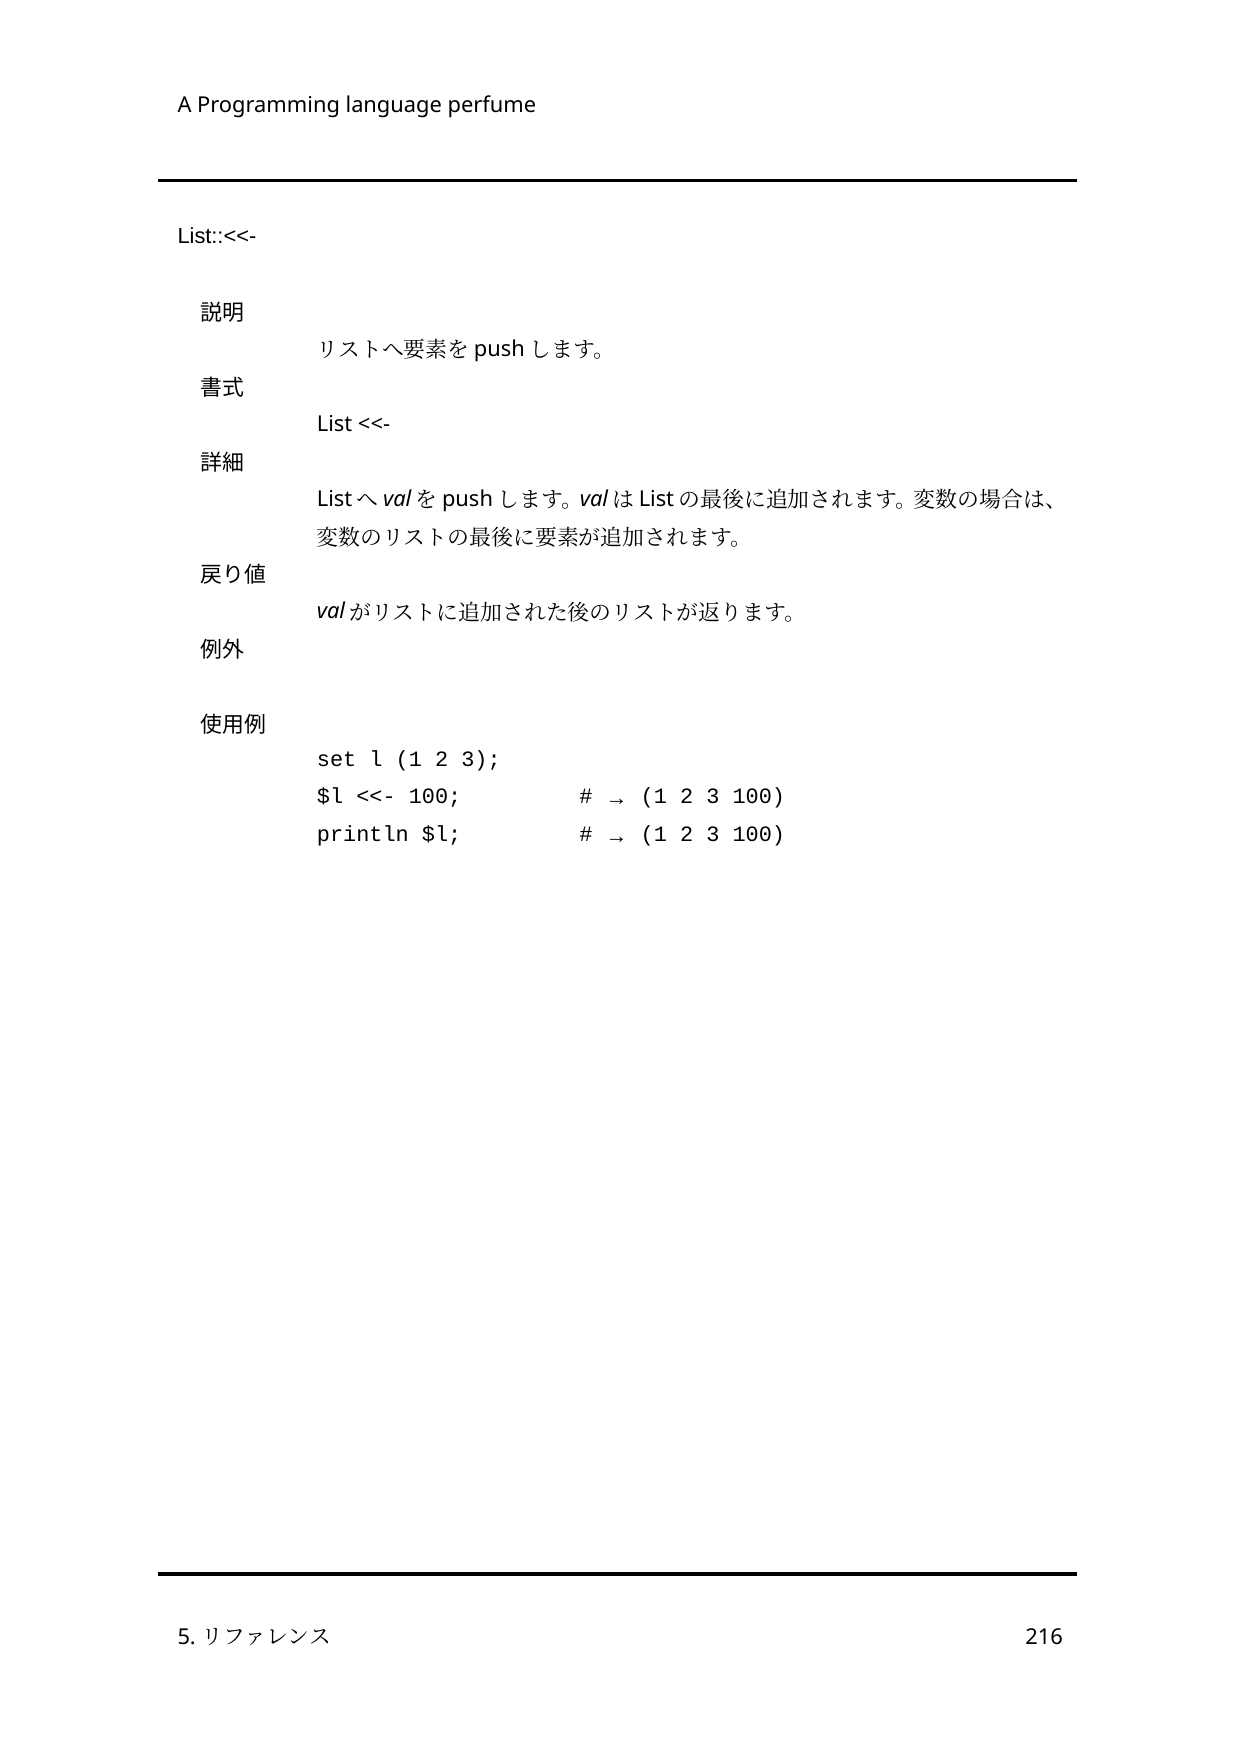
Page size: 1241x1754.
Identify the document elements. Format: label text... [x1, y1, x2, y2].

table_cell List <<- [317, 367, 1063, 442]
table_header リストへ要素をpushします。 [317, 292, 1063, 367]
table_cell 戻り値 [200, 554, 317, 629]
subtitle List::<<- [177, 217, 1063, 254]
table_cell set l (1 2 3); $l <<- 100; # → (1 2 3 100) println $l; # → (1 2 3 100) [317, 704, 1063, 854]
table_cell 使用例 [200, 704, 317, 854]
table_cell 書式 [200, 367, 317, 442]
table_header 説明 [200, 292, 317, 367]
table_cell [317, 629, 1063, 704]
table_cell Listへvalをpushします。valはListの最後に追加されます。変数の場合は、変数のリストの最後に要素が追加されます。 [317, 442, 1063, 554]
table_cell valがリストに追加された後のリストが返ります。 [317, 554, 1063, 629]
table_cell 詳細 [200, 442, 317, 554]
table_cell 例外 [200, 629, 317, 704]
